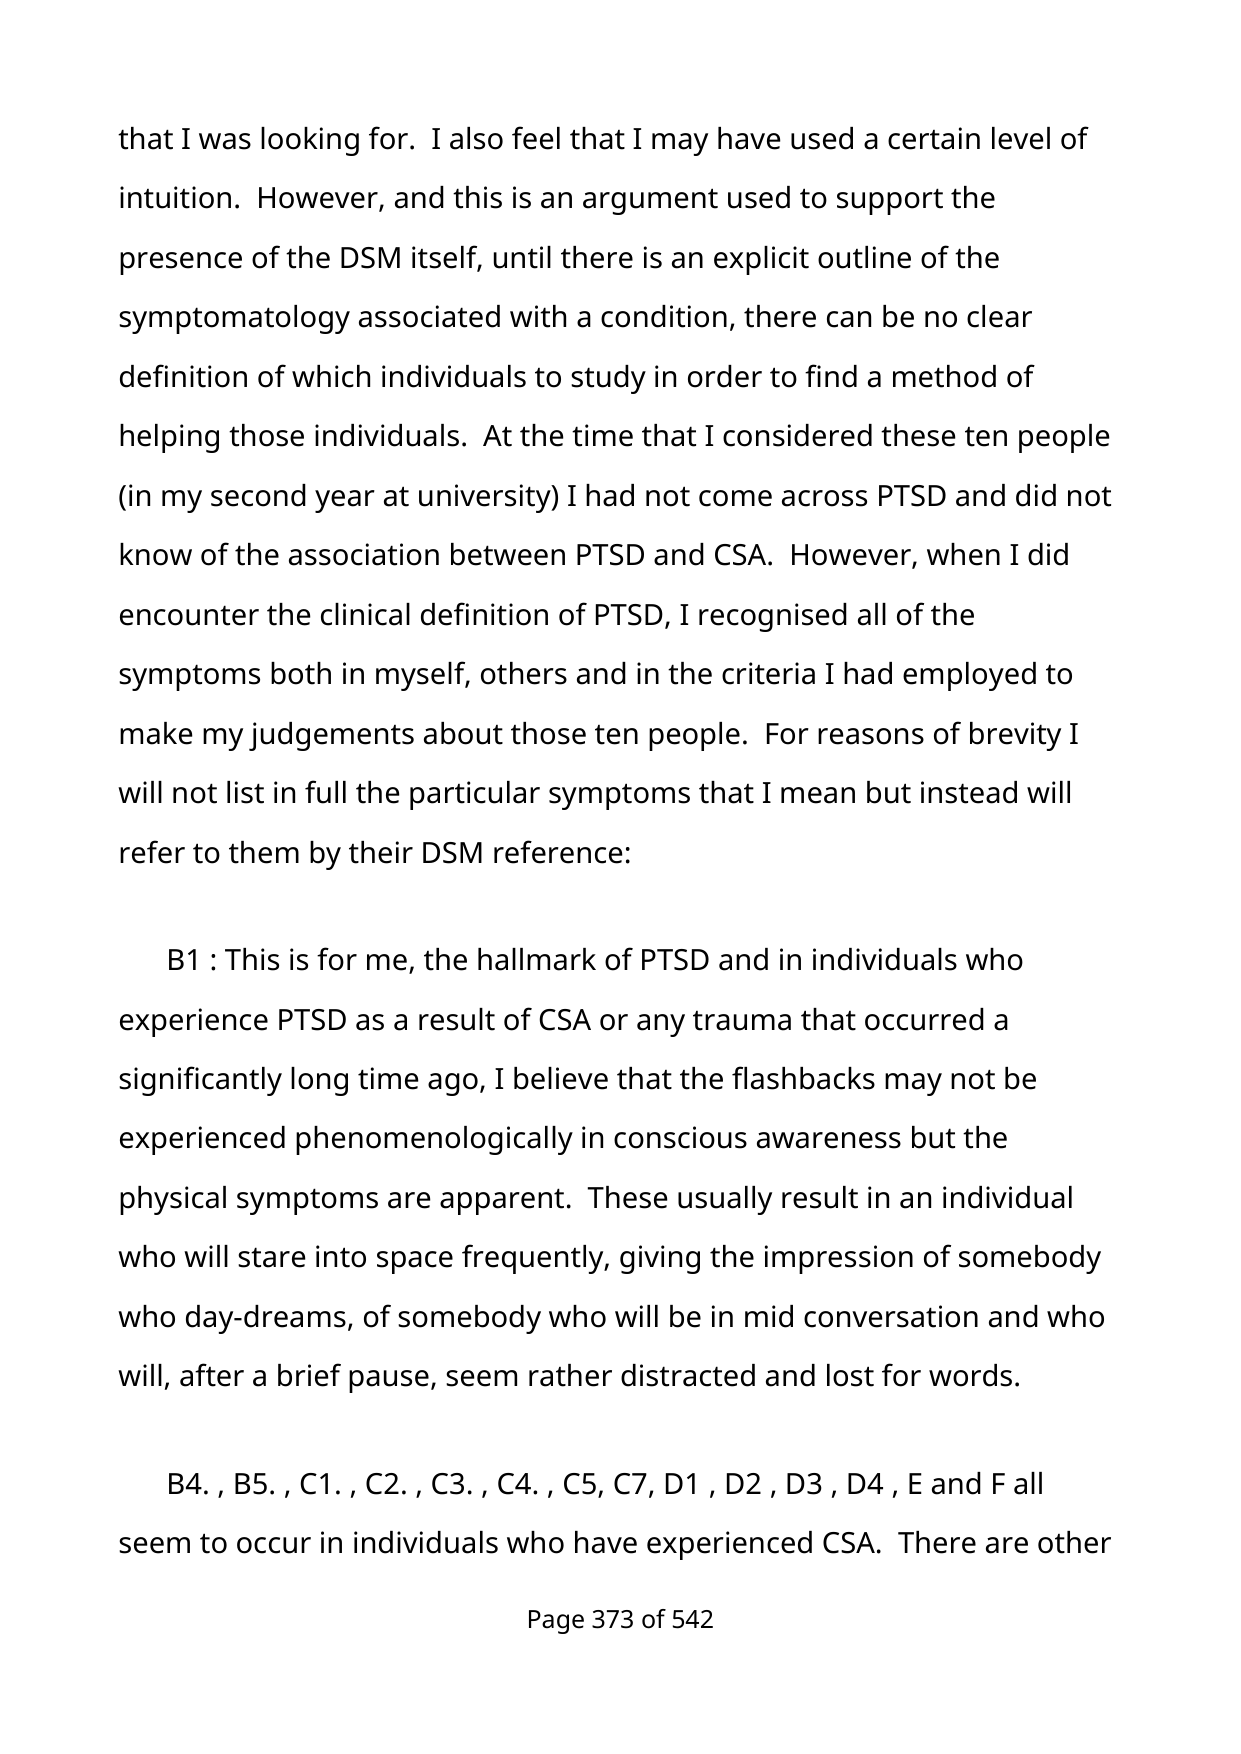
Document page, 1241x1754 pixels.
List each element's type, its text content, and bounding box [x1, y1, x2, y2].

text B4. , B5. , C1. , C2. , C3. , C4. , C5, C7, D1 , D2 , D3 , D4 , E and F all seem to occur in individuals who have experienced CSA. There are other [118, 1463, 1122, 1562]
text B1 : This is for me, the hallmark of PTSD and in individuals who experience PTSD as a result of CSA or any trauma that occurred a significantly long time ago, I believe that the flashbacks may not be experienced phenomenologically in conscious awareness but the physical symptoms are apparent. These usually result in an individual who will stare into space frequently, giving the impression of somebody who day-dreams, of somebody who will be in mid conversation and who will, after a brief pause, seem rather distracted and lost for words. [118, 939, 1122, 1395]
text that I was looking for. I also feel that I may have used a certain level of intuition. However, and this is an argument used to support the presence of the DSM itself, until there is an explicit outline of the symptomatology associated with a condition, there can be no clear definition of which individuals to study in order to find a method of helping those individuals. At the time that I considered these ten people (in my second year at university) I had not come across PTSD and did not know of the association between PTSD and CSA. However, when I did encounter the clinical definition of PTSD, I recognised all of the symptoms both in myself, others and in the criteria I had employed to make my judgements about those ten people. For reasons of brevity I will not list in full the particular symptoms that I mean but instead will refer to them by their DSM reference: [118, 118, 1122, 872]
